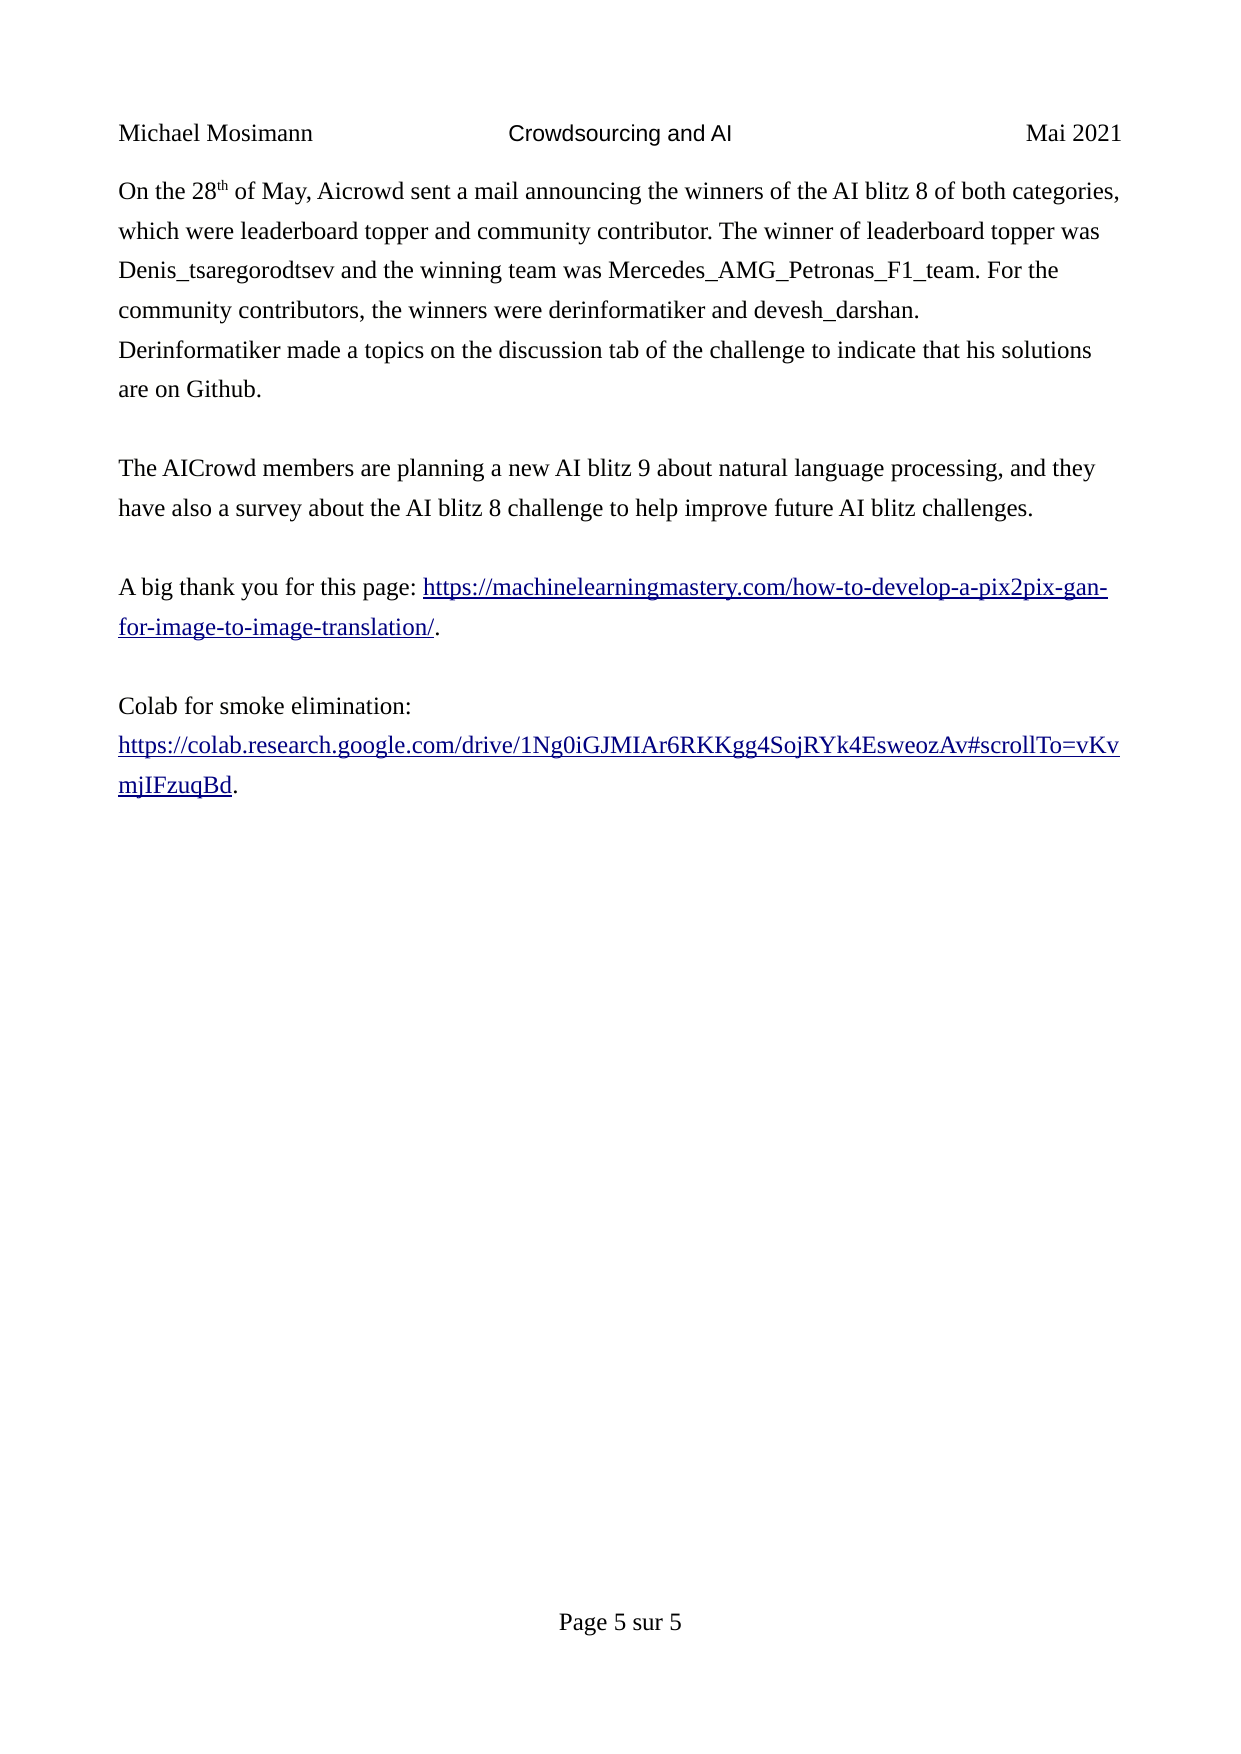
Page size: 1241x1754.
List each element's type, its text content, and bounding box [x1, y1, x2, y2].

text Derinformatiker made a topics on the discussion tab of the challenge to indicate that his solutions are on Github. [118, 335, 1122, 403]
text A big thank you for this page: https://machinelearningmastery.com/how-to-develop-a-pix2pix-gan-for-image-to-image-translation/. [118, 572, 1122, 641]
text On the 28th of May, Aicrowd sent a mail announcing the winners of the AI blitz 8 of both categories, which were leaderboard topper and community contributor. The winner of leaderboard topper was Denis_tsaregorodtsev and the winning team was Mercedes_AMG_Petronas_F1_team. For the community contributors, the winners were derinformatiker and devesh_darshan. [118, 176, 1122, 324]
text The AICrowd members are planning a new AI blitz 9 about natural language processing, and they have also a survey about the AI blitz 8 challenge to help improve future AI blitz challenges. [118, 453, 1122, 522]
text Colab for smoke elimination: https://colab.research.google.com/drive/1Ng0iGJMIAr6RKKgg4SojRYk4EsweozAv#scrollTo=vKvmjIFzuqBd. [118, 691, 1122, 799]
